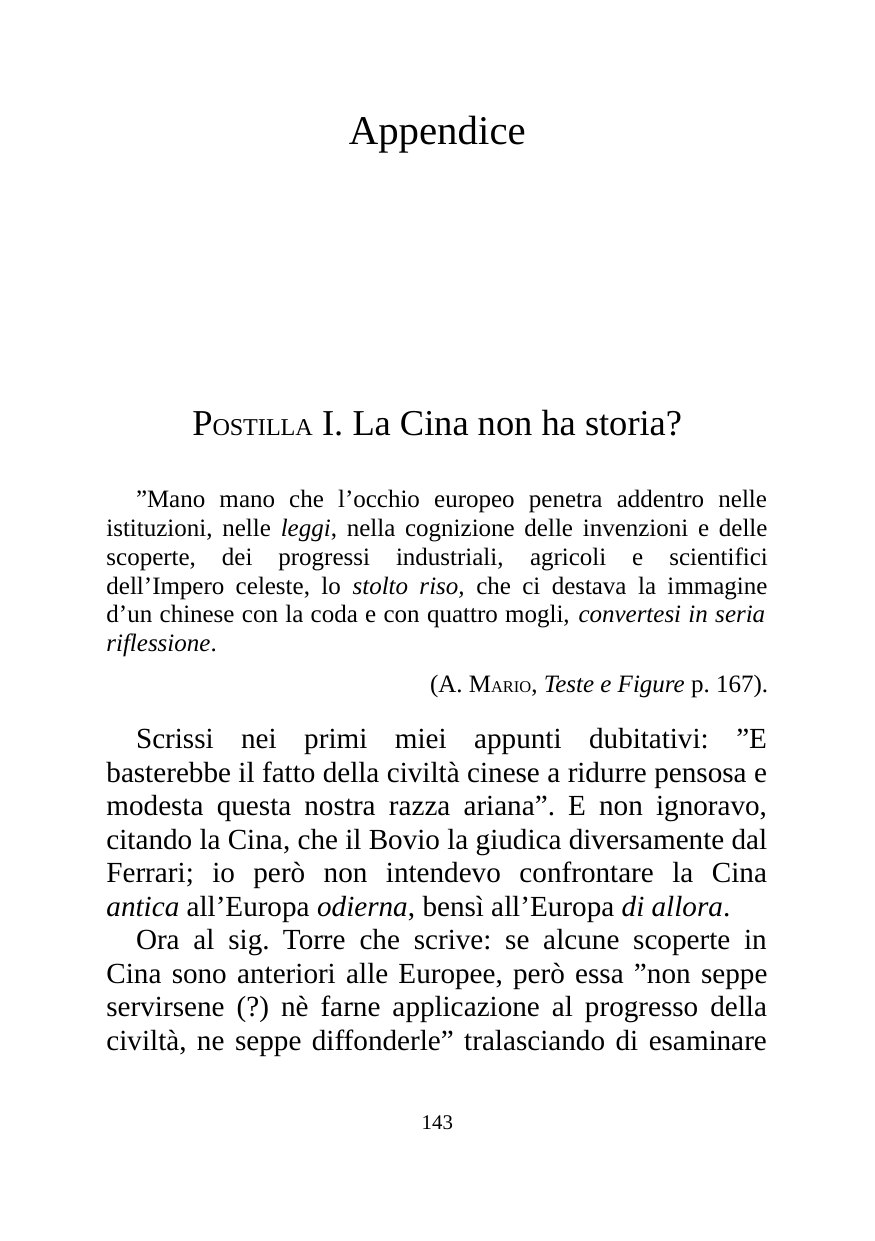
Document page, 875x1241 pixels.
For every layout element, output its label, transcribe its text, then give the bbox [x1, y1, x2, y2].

text (A. Mario, Teste e Figure p. 167). [106, 669, 768, 697]
subtitle Postilla I. La Cina non ha storia? [106, 401, 768, 443]
text Scrissi nei primi miei appunti dubitativi: ”E basterebbe il fatto della civiltà cinese a ridurre pensosa e modesta questa nostra razza ariana”. E non ignoravo, citando la Cina, che il Bovio la giudica diversamente dal Ferrari; io però non intendevo confrontare la Cina antica all’Europa odierna, bensì all’Europa di allora. [106, 721, 768, 922]
text ”Mano mano che l’occhio europeo penetra addentro nelle istituzioni, nelle leggi, nella cognizione delle invenzioni e delle scoperte, dei progressi industriali, agricoli e scientifici dell’Impero celeste, lo stolto riso, che ci destava la immagine d’un chinese con la coda e con quattro mogli, convertesi in seria riflessione. [106, 484, 768, 657]
subtitle Appendice [106, 106, 768, 153]
text Ora al sig. Torre che scrive: se alcune scoperte in Cina sono anteriori alle Europee, però essa ”non seppe servirsene (?) nè farne applicazione al progresso della civiltà, ne seppe diffonderle” tralasciando di esaminare [106, 922, 768, 1057]
